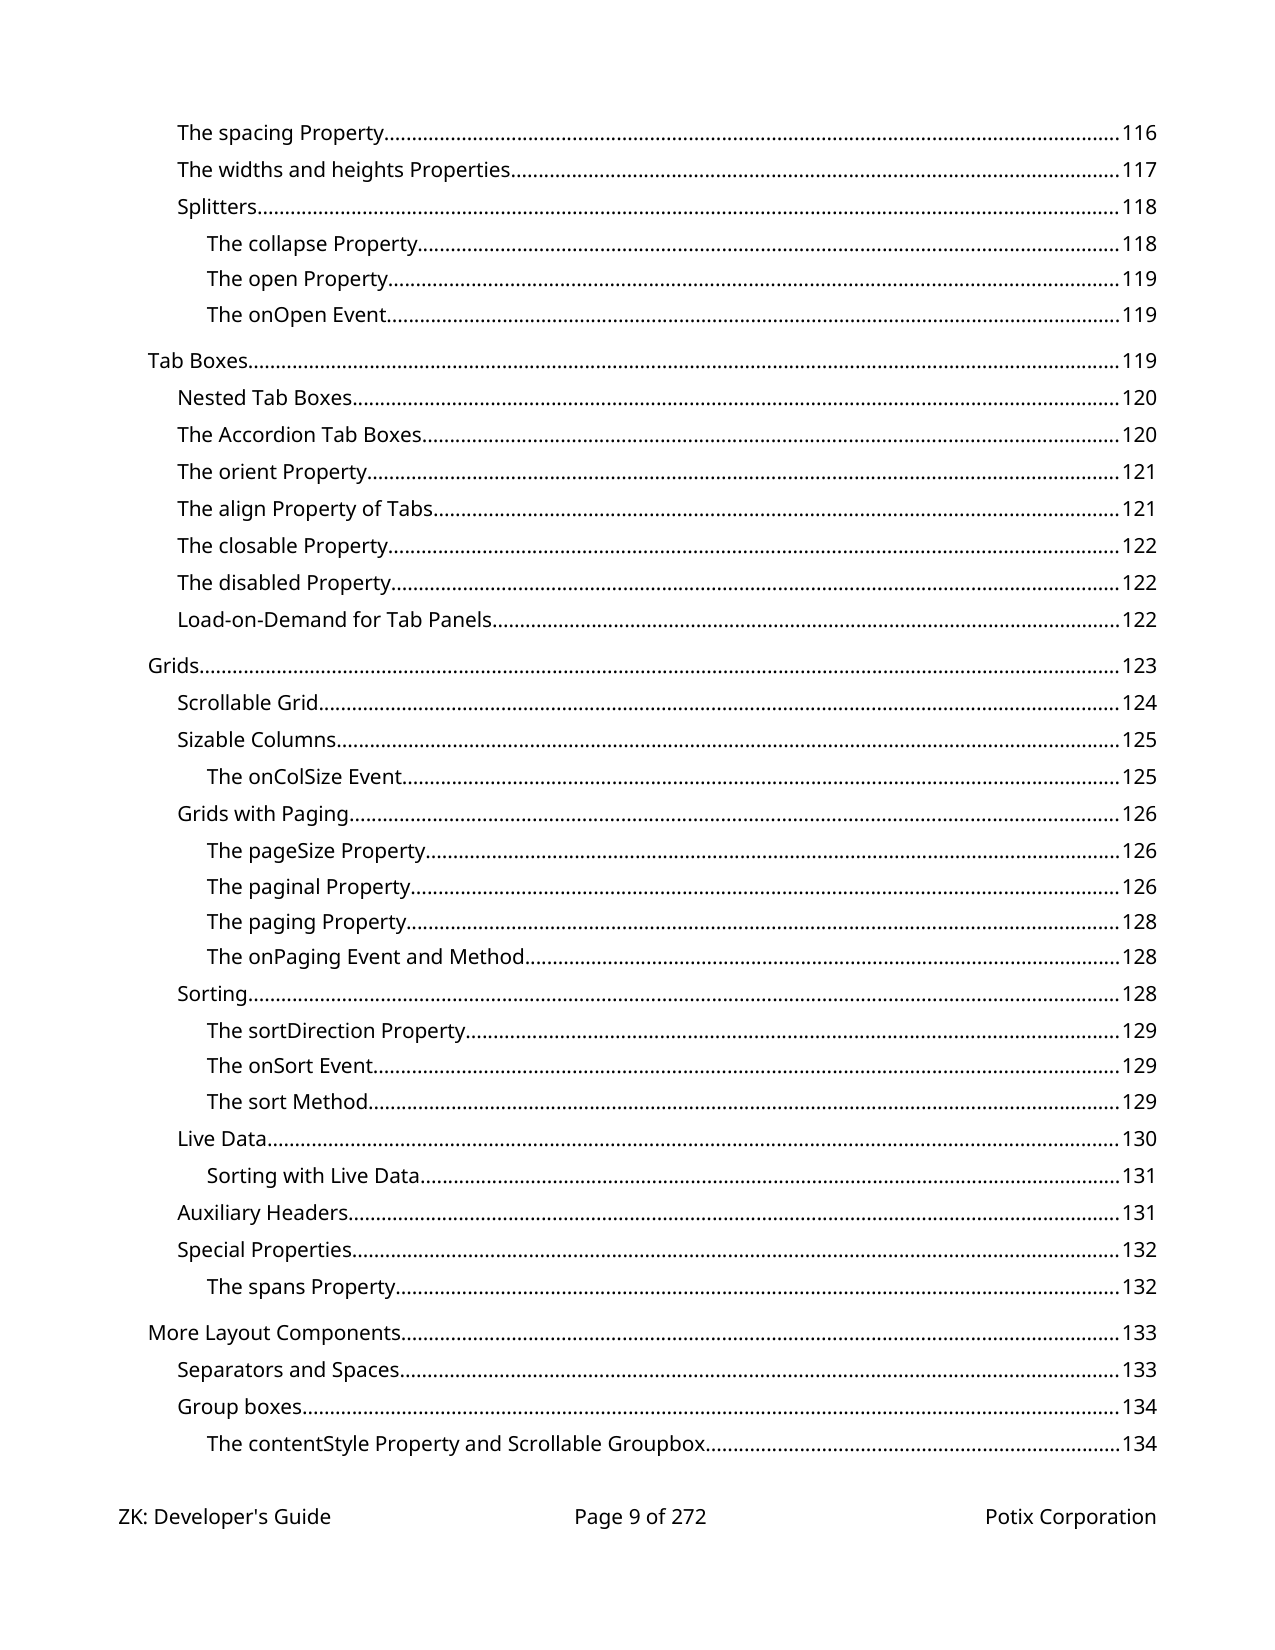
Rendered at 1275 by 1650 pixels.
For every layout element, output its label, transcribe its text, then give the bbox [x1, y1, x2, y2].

text Load-on-Demand for Tab Panels 122 [177, 605, 1157, 633]
text Nested Tab Boxes 120 [177, 383, 1157, 411]
text The align Property of Tabs 121 [177, 494, 1157, 522]
text The collapse Property 118 [207, 229, 1157, 258]
text The widths and heights Properties 117 [177, 155, 1157, 183]
text The Accordion Tab Boxes 120 [177, 420, 1157, 448]
text The onColSize Event 125 [207, 762, 1157, 791]
text Splitters 118 [177, 192, 1157, 221]
text The closable Property 122 [177, 531, 1157, 559]
text Auxiliary Headers 131 [177, 1198, 1157, 1226]
text Sorting 128 [177, 979, 1157, 1008]
text The paginal Property 126 [207, 872, 1157, 900]
text More Layout Components 133 [148, 1318, 1157, 1346]
text The contentStyle Property and Scrollable Groupbox 134 [207, 1429, 1157, 1458]
text The pageSize Property 126 [207, 837, 1157, 865]
text Sorting with Live Data 131 [207, 1161, 1157, 1189]
text Scrollable Grid 124 [177, 688, 1157, 717]
text Group boxes 134 [177, 1392, 1157, 1421]
text Grids 123 [148, 651, 1157, 679]
text The paging Property 128 [207, 907, 1157, 935]
text Tab Boxes 119 [148, 346, 1157, 374]
text Separators and Spaces 133 [177, 1355, 1157, 1383]
text The spacing Property 116 [177, 118, 1157, 146]
text The spans Property 132 [207, 1272, 1157, 1301]
text The disabled Property 122 [177, 568, 1157, 596]
text The onOpen Event 119 [207, 300, 1157, 328]
text Special Properties 132 [177, 1235, 1157, 1263]
text The sortDirection Property 129 [207, 1016, 1157, 1045]
text The orient Property 121 [177, 457, 1157, 485]
text The onSort Event 129 [207, 1052, 1157, 1080]
text Sizable Columns 125 [177, 725, 1157, 754]
text Live Data 130 [177, 1124, 1157, 1152]
text The open Property 119 [207, 264, 1157, 293]
text The sort Method 129 [207, 1087, 1157, 1115]
text Grids with Paging 126 [177, 799, 1157, 828]
text The onPaging Event and Method 128 [207, 942, 1157, 971]
